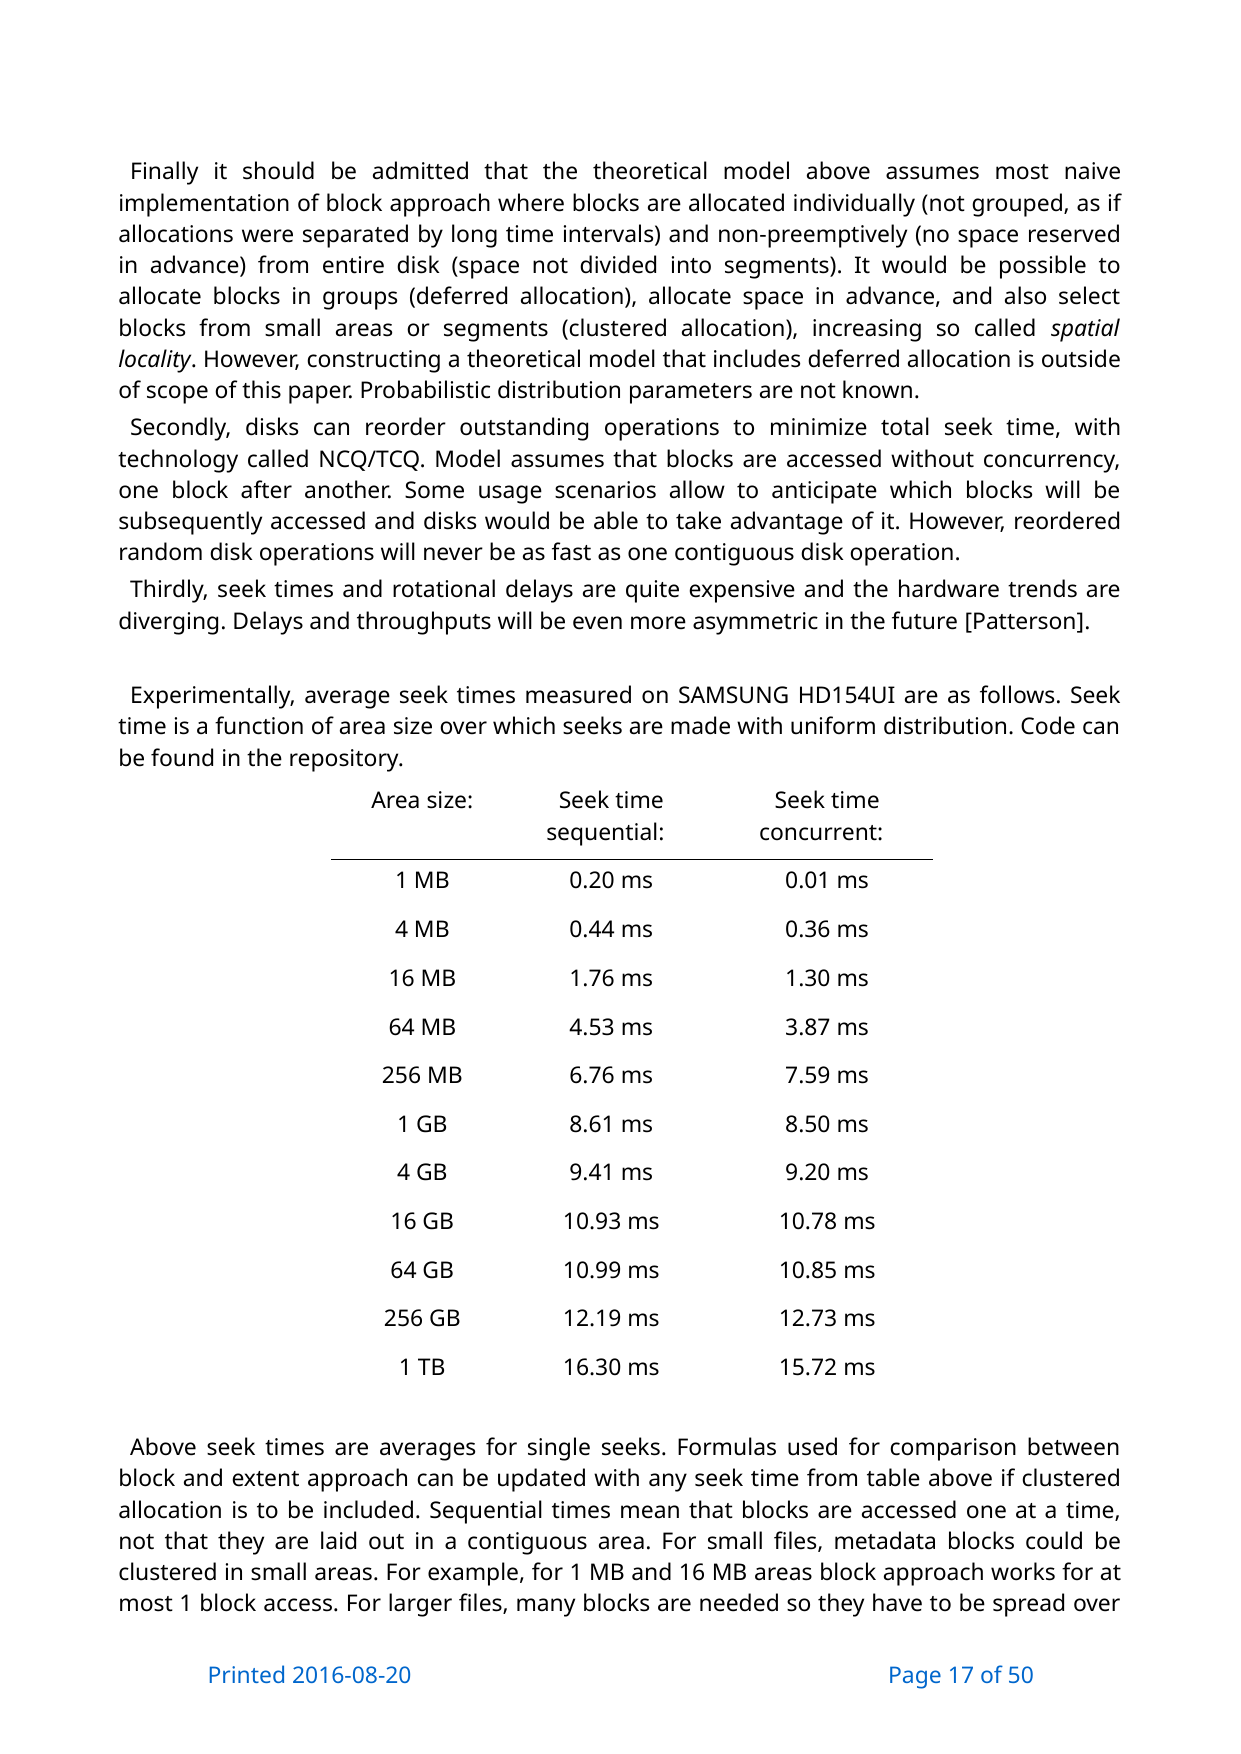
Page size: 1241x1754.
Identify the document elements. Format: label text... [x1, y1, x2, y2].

table_cell 10.78 ms [709, 1199, 933, 1248]
table_cell 3.87 ms [709, 1005, 933, 1053]
table_cell 16 GB [331, 1199, 501, 1248]
table_header Seek time concurrent: [709, 779, 933, 859]
table_cell [933, 908, 1122, 956]
table_cell 1 GB [331, 1102, 501, 1151]
table_header Area size: [331, 779, 501, 859]
table_header [933, 779, 1122, 859]
table_cell 8.61 ms [501, 1102, 709, 1151]
table_cell 256 GB [331, 1297, 501, 1345]
table_cell 64 MB [331, 1005, 501, 1053]
table_cell 4 MB [331, 908, 501, 956]
table_cell [118, 859, 331, 907]
table_cell 8.50 ms [709, 1102, 933, 1151]
table_cell [933, 1199, 1122, 1248]
table_header Seek time sequential: [501, 779, 709, 859]
text Finally it should be admitted that the theoretical model above assumes most naive implementation of block approach where blocks are allocated individually (not grouped, as if allocations were separated by long time intervals) and non-preemptively (no space reserved in advance) from entire disk (space not divided into segments). It would be possible to allocate blocks in groups (deferred allocation), allocate space in advance, and also select blocks from small areas or segments (clustered allocation), increasing so called spatial locality. However, constructing a theoretical model that includes deferred allocation is outside of scope of this paper. Probabilistic distribution parameters are not known. [118, 155, 1122, 405]
table_cell 10.93 ms [501, 1199, 709, 1248]
table_cell 64 GB [331, 1248, 501, 1297]
table_cell 9.20 ms [709, 1151, 933, 1199]
text Above seek times are averages for single seeks. Formulas used for comparison between block and extent approach can be updated with any seek time from table above if clustered allocation is to be included. Sequential times mean that blocks are accessed one at a time, not that they are laid out in a contiguous area. For small files, metadata blocks could be clustered in small areas. For example, for 1 MB and 16 MB areas block approach works for at most 1 block access. For larger files, many blocks are needed so they have to be spread over [118, 1431, 1122, 1618]
table_cell [933, 1345, 1122, 1394]
table_cell [118, 1053, 331, 1102]
table_cell 256 MB [331, 1053, 501, 1102]
table_cell 9.41 ms [501, 1151, 709, 1199]
table_cell [118, 1199, 331, 1248]
table_cell 0.44 ms [501, 908, 709, 956]
table_cell [118, 908, 331, 956]
table_cell [933, 1151, 1122, 1199]
table_cell [933, 859, 1122, 907]
table_cell 12.19 ms [501, 1297, 709, 1345]
text Secondly, disks can reorder outstanding operations to minimize total seek time, with technology called NCQ/TCQ. Model assumes that blocks are accessed without concurrency, one block after another. Some usage scenarios allow to anticipate which blocks will be subsequently accessed and disks would be able to take advantage of it. However, reordered random disk operations will never be as fast as one contiguous disk operation. [118, 411, 1122, 567]
table_cell 10.99 ms [501, 1248, 709, 1297]
table_cell [933, 1053, 1122, 1102]
table_cell 1 TB [331, 1345, 501, 1394]
table_cell [118, 1297, 331, 1345]
table_cell [118, 956, 331, 1005]
table_cell [118, 1345, 331, 1394]
table_cell 6.76 ms [501, 1053, 709, 1102]
table_cell [118, 1005, 331, 1053]
table_cell 4 GB [331, 1151, 501, 1199]
table_cell 0.36 ms [709, 908, 933, 956]
table_cell 16.30 ms [501, 1345, 709, 1394]
table_cell 0.20 ms [501, 860, 709, 907]
table_cell 0.01 ms [709, 860, 933, 907]
table_cell 7.59 ms [709, 1053, 933, 1102]
table_cell [933, 1297, 1122, 1345]
table_cell [933, 1005, 1122, 1053]
table_cell 1 MB [331, 860, 501, 907]
table_cell 4.53 ms [501, 1005, 709, 1053]
table_cell [118, 1248, 331, 1297]
table_cell [933, 956, 1122, 1005]
table_cell 1.76 ms [501, 956, 709, 1005]
table_header [118, 779, 331, 859]
table_cell 12.73 ms [709, 1297, 933, 1345]
table_cell 1.30 ms [709, 956, 933, 1005]
table_cell 10.85 ms [709, 1248, 933, 1297]
table_cell [118, 1151, 331, 1199]
text Thirdly, seek times and rotational delays are quite expensive and the hardware trends are diverging. Delays and throughputs will be even more asymmetric in the future [Patterson]. [118, 573, 1122, 636]
text Experimentally, average seek times measured on SAMSUNG HD154UI are as follows. Seek time is a function of area size over which seeks are made with uniform distribution. Code can be found in the repository. [118, 679, 1122, 773]
table_cell [118, 1102, 331, 1151]
table_cell 15.72 ms [709, 1345, 933, 1394]
table_cell [933, 1102, 1122, 1151]
table_cell [933, 1248, 1122, 1297]
table_cell 16 MB [331, 956, 501, 1005]
